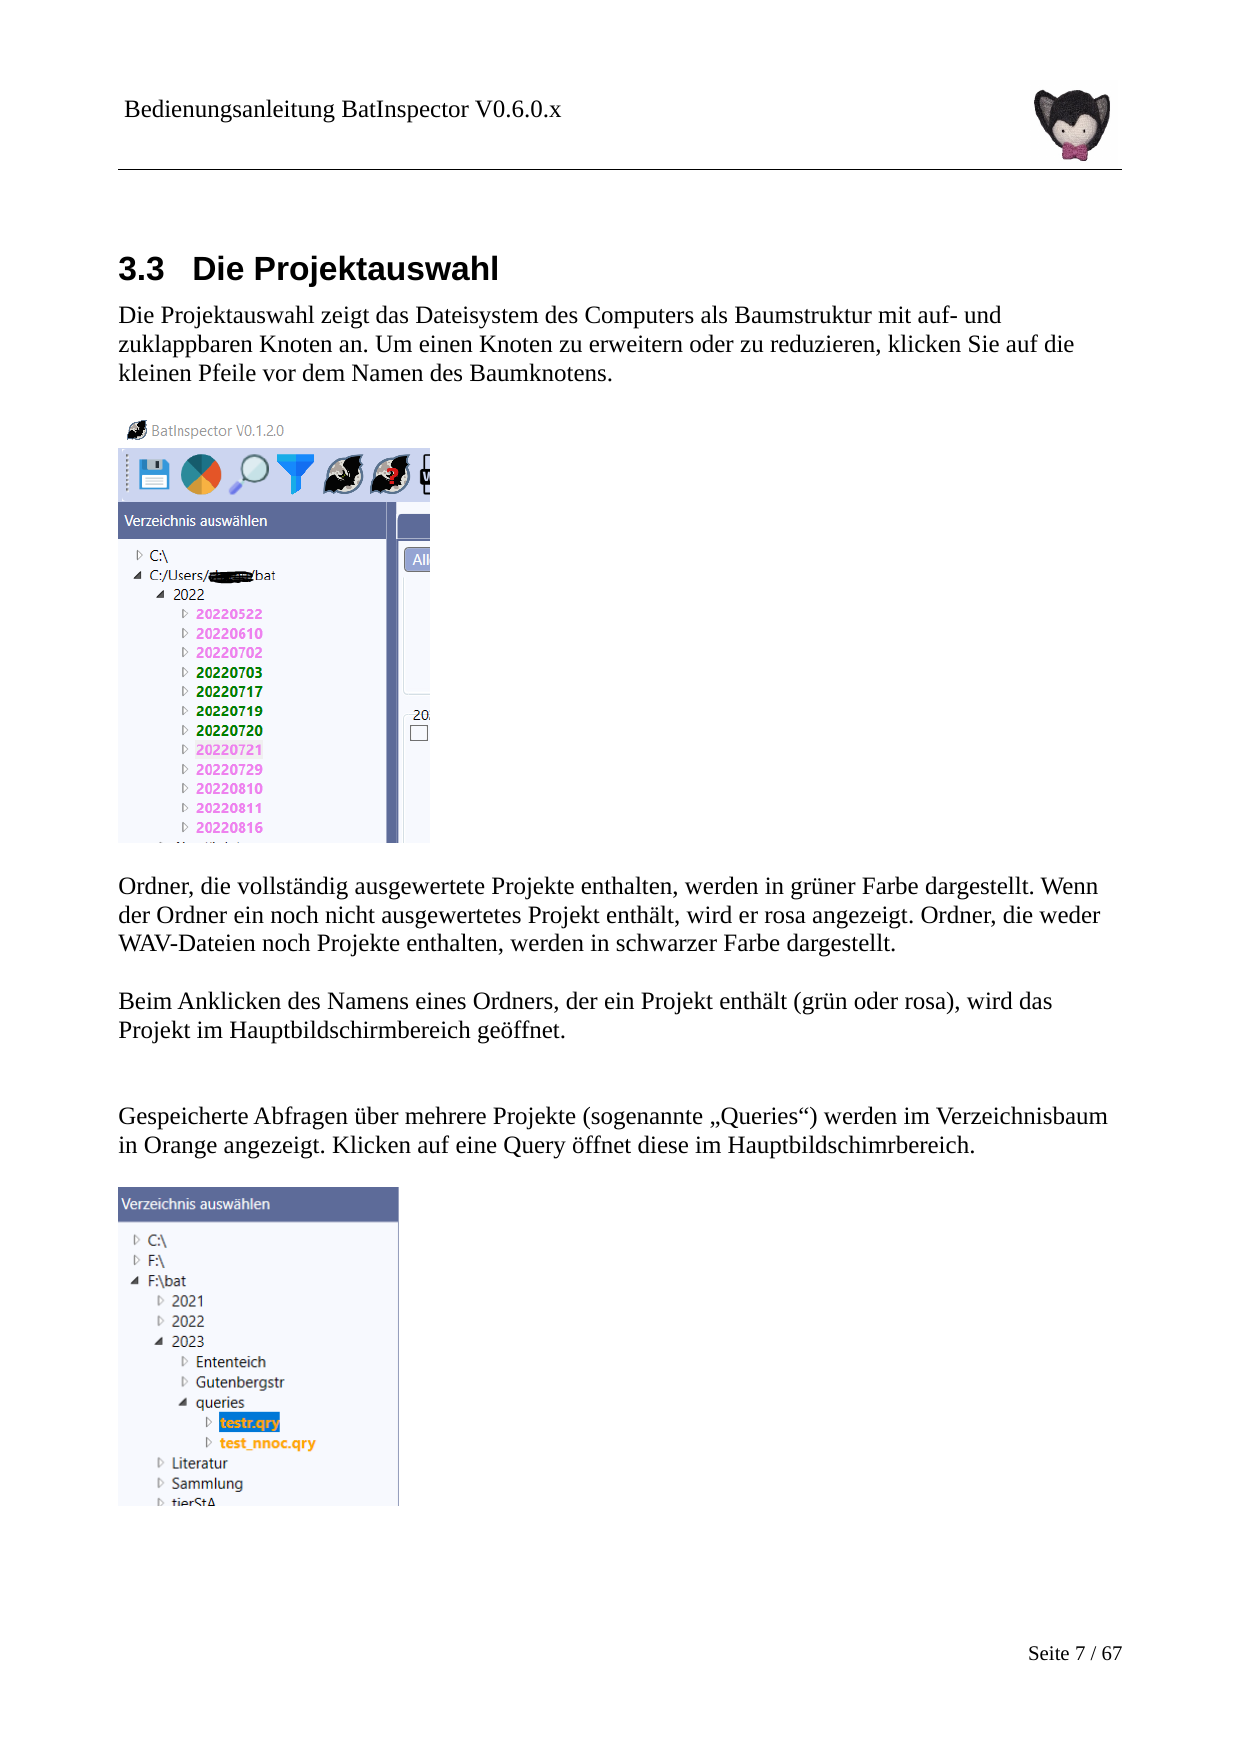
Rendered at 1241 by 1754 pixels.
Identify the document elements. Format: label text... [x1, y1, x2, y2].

picture [118, 1187, 399, 1506]
picture [1030, 80, 1119, 169]
subtitle Die Projektauswahl [118, 249, 1122, 288]
text Beim Anklicken des Namens eines Ordners, der ein Projekt enthält (grün oder rosa), wird das Projekt im Hauptbildschirmbereich geöffnet. [118, 986, 1122, 1043]
text Ordner, die vollständig ausgewertete Projekte enthalten, werden in grüner Farbe dargestellt. Wenn der Ordner ein noch nicht ausgewertetes Projekt enthält, wird er rosa angezeigt. Ordner, die weder WAV-Dateien noch Projekte enthalten, werden in schwarzer Farbe dargestellt. [118, 871, 1122, 957]
text Die Projektauswahl zeigt das Dateisystem des Computers als Baumstruktur mit auf- und zuklappbaren Knoten an. Um einen Knoten zu erweitern oder zu reduzieren, klicken Sie auf die kleinen Pfeile vor dem Namen des Baumknotens. [118, 300, 1122, 386]
picture [118, 415, 430, 843]
text Gespeicherte Abfragen über mehrere Projekte (sogenannte „Queries“) werden im Verzeichnisbaum in Orange angezeigt. Klicken auf eine Query öffnet diese im Hauptbildschimrbereich. [118, 1101, 1122, 1158]
